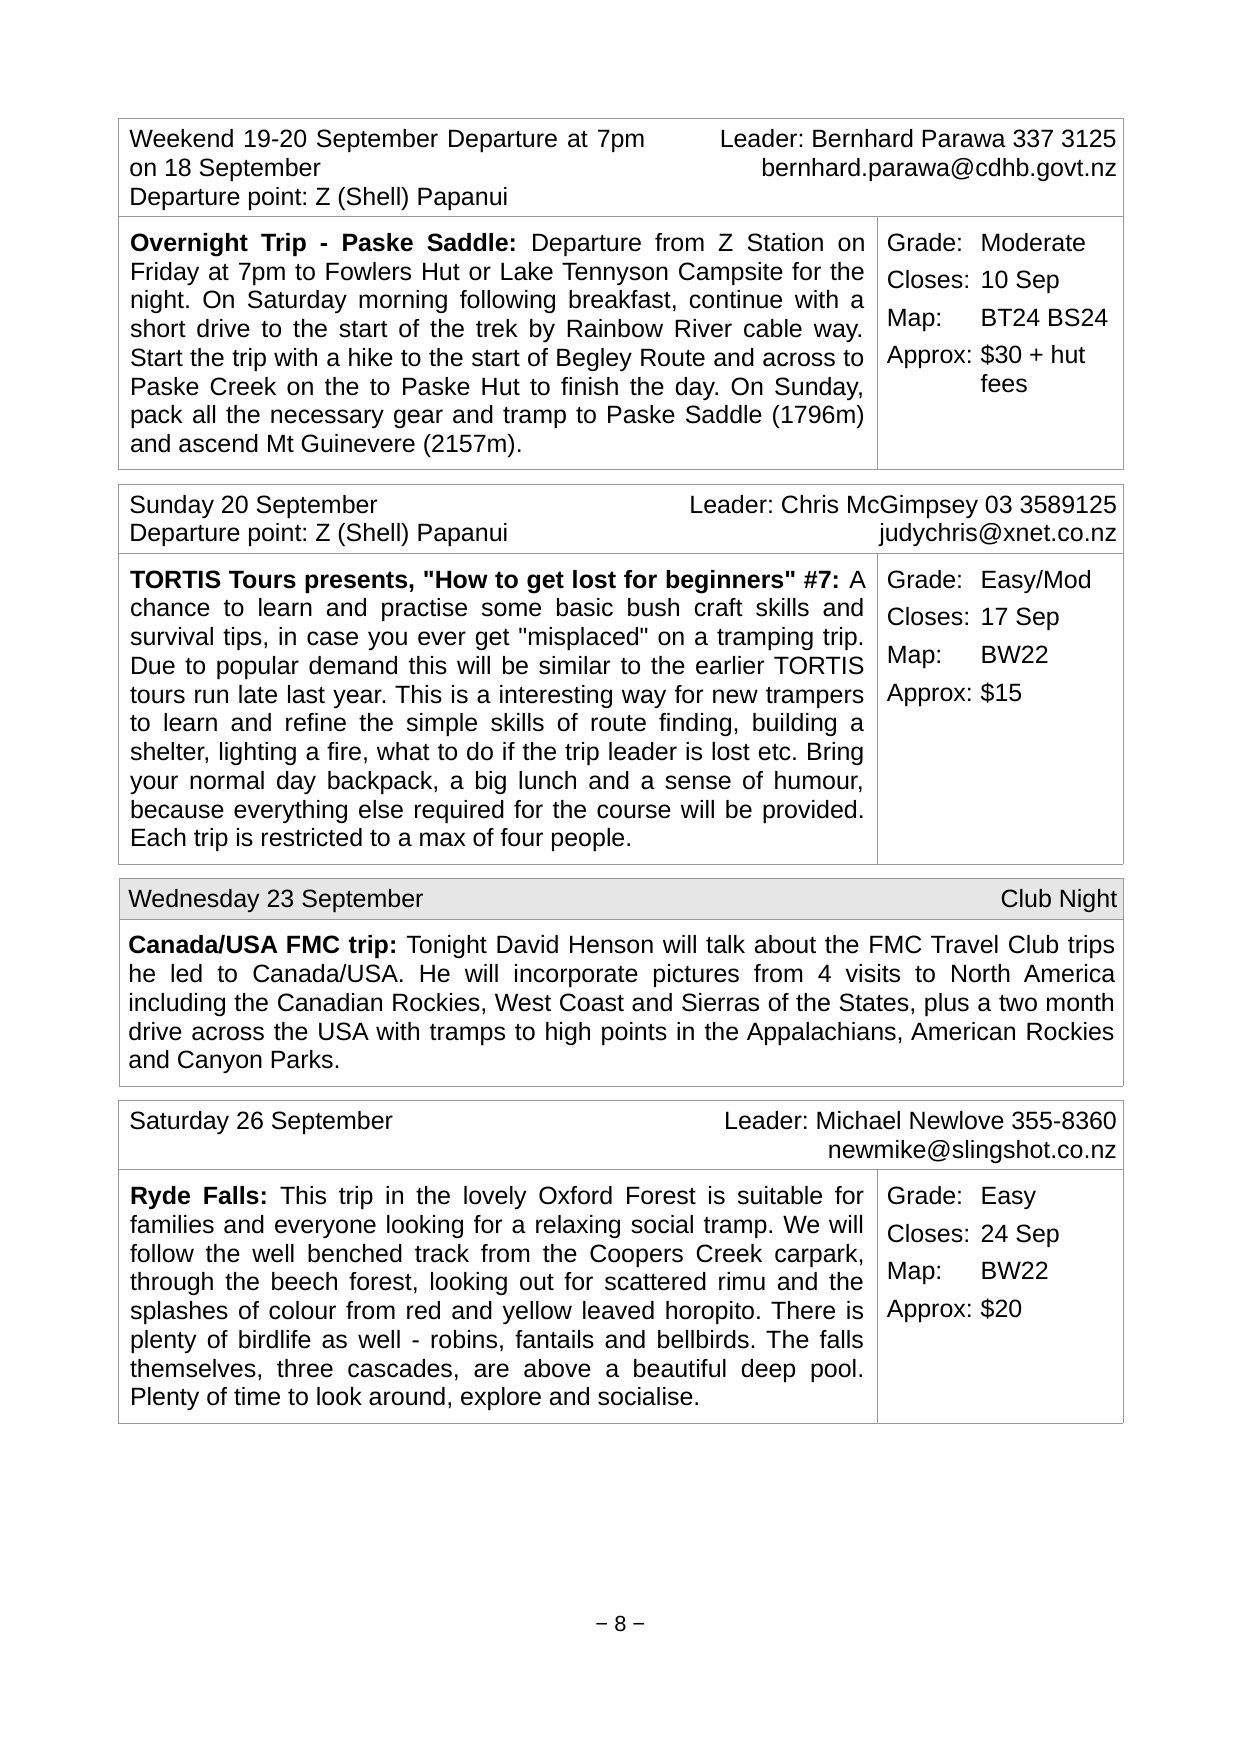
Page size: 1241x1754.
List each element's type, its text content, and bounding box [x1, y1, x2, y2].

table_header Saturday 26 September [119, 1101, 652, 1169]
table_header Leader: Bernhard Parawa 337 3125 bernhard.parawa@cdhb.govt.nz [653, 119, 1123, 216]
table_cell TORTIS Tours presents, "How to get lost for beginners" #7: A chance to learn and practise some basic bush craft skills and survival tips, in case you ever get "misplaced" on a tramping trip. Due to popular demand this will be similar to the earlier TORTIS tours run late last year. This is a interesting way for new trampers to learn and refine the simple skills of route finding, building a shelter, lighting a fire, what to do if the trip leader is lost etc. Bring your normal day backpack, a big lunch and a sense of humour, because everything else required for the course will be provided. Each trip is restricted to a max of four people. [119, 554, 877, 864]
table_header Wednesday 23 September [120, 879, 525, 919]
table_header Leader: Chris McGimpsey 03 3589125 judychris@xnet.co.nz [653, 485, 1123, 553]
table_cell Canada/USA FMC trip: Tonight David Henson will talk about the FMC Travel Club trips he led to Canada/USA. He will incorporate pictures from 4 visits to North America including the Canadian Rockies, West Coast and Sierras of the States, plus a two month drive across the USA with tramps to high points in the Appalachians, American Rockies and Canyon Parks. [120, 920, 1123, 1086]
table_cell Grade: Easy Closes: 24 Sep Map: BW22 Approx: $20 [878, 1170, 1123, 1423]
table_header Sunday 20 September Departure point: Z (Shell) Papanui [119, 485, 652, 553]
table_header Club Night [525, 879, 1123, 919]
table_cell Overnight Trip - Paske Saddle: Departure from Z Station on Friday at 7pm to Fowlers Hut or Lake Tennyson Campsite for the night. On Saturday morning following breakfast, continue with a short drive to the start of the trek by Rainbow River cable way. Start the trip with a hike to the start of Begley Route and across to Paske Creek on the to Paske Hut to finish the day. On Sunday, pack all the necessary gear and tramp to Paske Saddle (1796m) and ascend Mt Guinevere (2157m). [119, 217, 877, 469]
table_cell Grade: Easy/Mod Closes: 17 Sep Map: BW22 Approx: $15 [878, 554, 1123, 864]
table_cell Grade: Moderate Closes: 10 Sep Map: BT24 BS24 Approx: $30 + hut fees [878, 217, 1123, 469]
table_cell Ryde Falls: This trip in the lovely Oxford Forest is suitable for families and everyone looking for a relaxing social tramp. We will follow the well benched track from the Coopers Creek carpark, through the beech forest, looking out for scattered rimu and the splashes of colour from red and yellow leaved horopito. There is plenty of birdlife as well - robins, fantails and bellbirds. The falls themselves, three cascades, are above a beautiful deep pool. Plenty of time to look around, explore and socialise. [119, 1170, 877, 1423]
table_header Leader: Michael Newlove 355-8360 newmike@slingshot.co.nz [653, 1101, 1123, 1169]
table_header Weekend 19-20 September Departure at 7pm on 18 September Departure point: Z (Shell) Papanui [119, 119, 652, 216]
